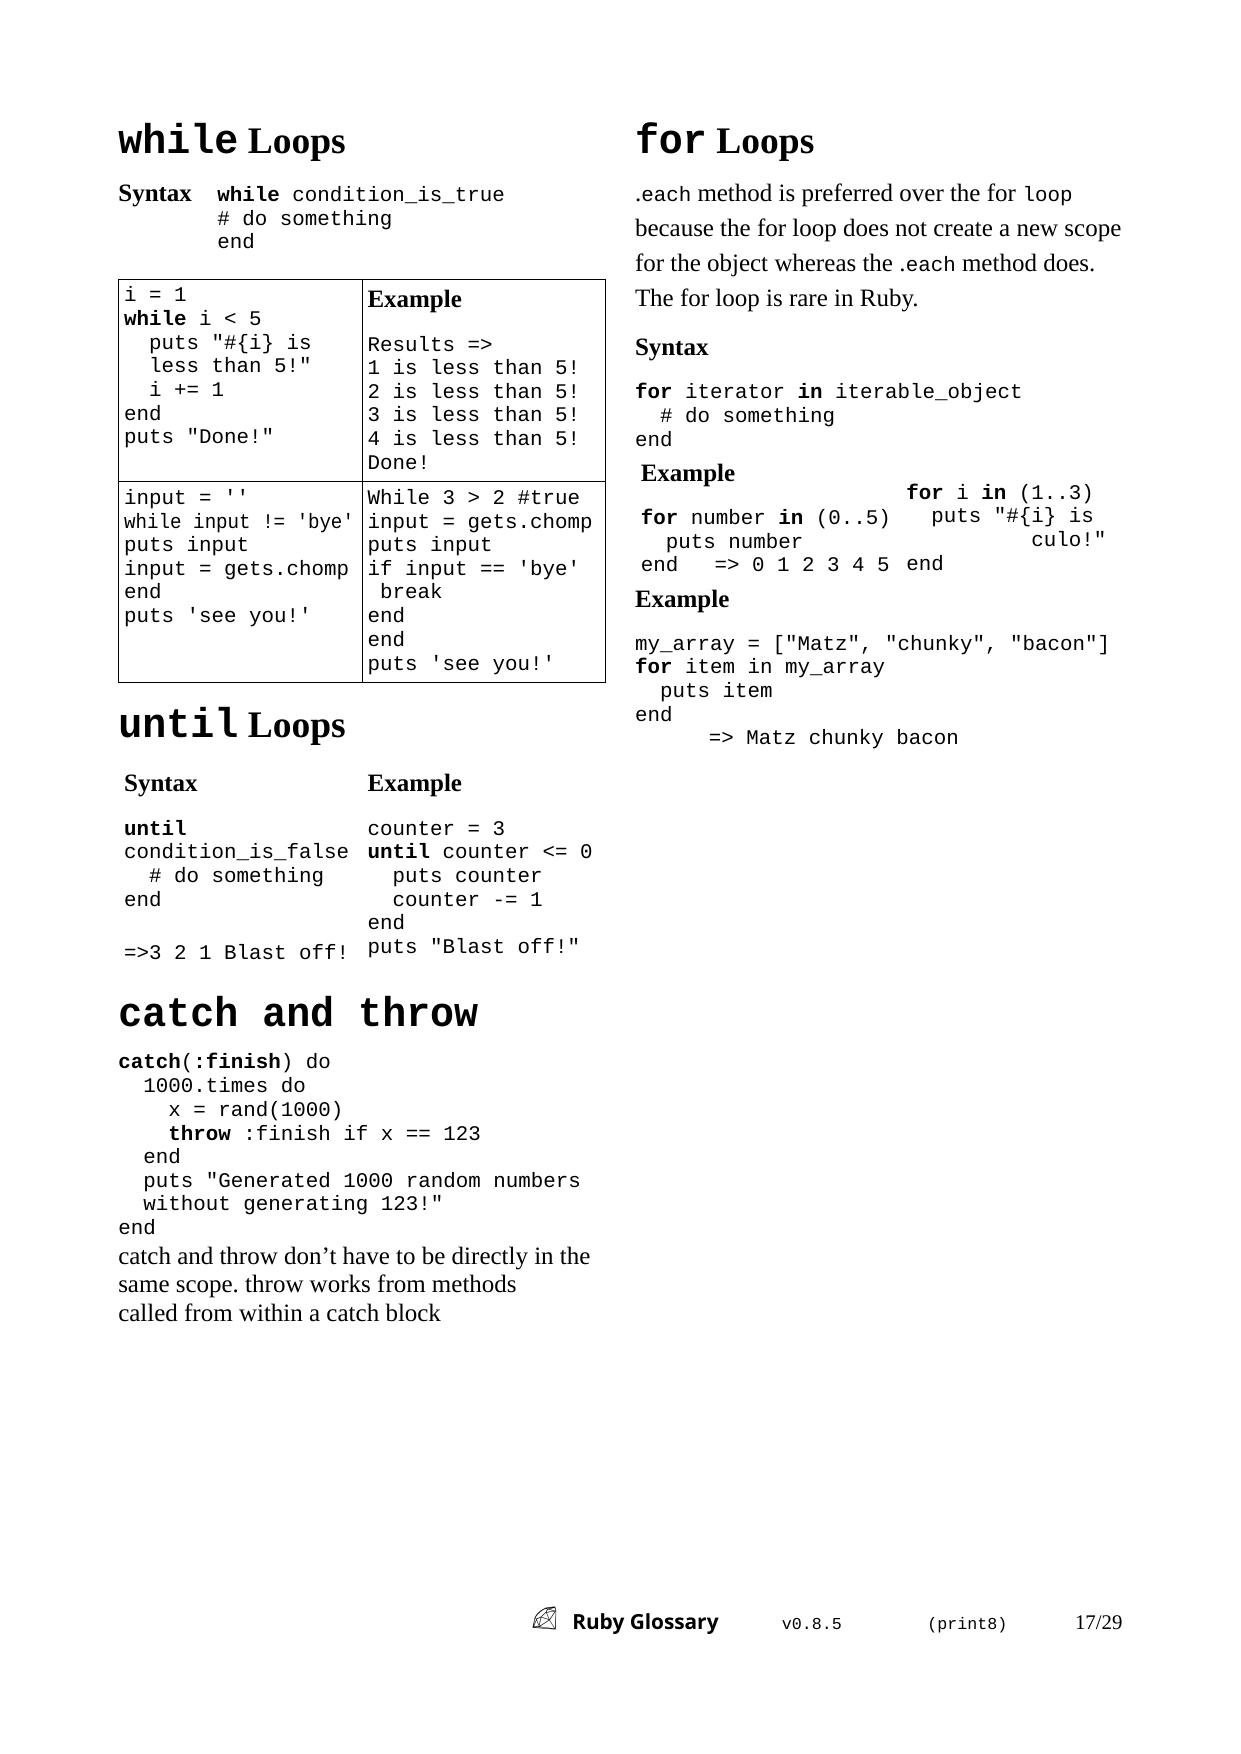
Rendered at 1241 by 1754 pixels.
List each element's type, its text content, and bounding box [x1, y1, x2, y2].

text Example [635, 584, 1122, 612]
text x = rand(1000) [118, 1099, 605, 1122]
subtitle until Loops [118, 703, 605, 750]
text my_array = ["Matz", "chunky", "bacon"] [635, 633, 1122, 656]
text for iterator in iterable_object [635, 381, 1122, 405]
text end [118, 1146, 605, 1170]
picture [530, 1605, 557, 1630]
text puts item [635, 680, 1122, 704]
text catch(:finish) do [118, 1052, 605, 1075]
table_header Syntax until condition_is_false # do something end =>3 2 1 Blast off! [118, 763, 362, 971]
text end [118, 1217, 605, 1241]
table_header i = 1 while i < 5 puts "#{i} is less than 5!" i += 1 end puts "Done!" [119, 280, 362, 481]
table_header Example counter = 3 until counter <= 0 puts counter counter -= 1 end puts "Blast off!" [362, 763, 605, 971]
subtitle for Loops [635, 118, 1122, 166]
text end [118, 231, 605, 255]
text => Matz chunky bacon [635, 727, 1122, 751]
text end [635, 704, 1122, 727]
text Syntax while condition_is_true [118, 178, 605, 208]
text catch and throw don’t have to be directly in the same scope. throw works from methods [118, 1241, 605, 1298]
text # do something [635, 405, 1122, 429]
text end [635, 429, 1122, 452]
text puts "Generated 1000 random numbers [118, 1170, 605, 1193]
text .each method is preferred over the for loop because the for loop does not create a new scope for the object whereas the .each method does. The for loop is rare in Ruby. [635, 178, 1122, 312]
text 1000.times do [118, 1075, 605, 1099]
text without generating 123!" [118, 1193, 605, 1217]
text Syntax [635, 332, 1122, 361]
text for item in my_array [635, 656, 1122, 680]
text called from within a catch block [118, 1298, 605, 1327]
table_cell While 3 > 2 #true input = gets.chomp puts input if input == 'bye' break end end puts 'see you!' [363, 482, 605, 682]
subtitle catch and throw [118, 992, 605, 1039]
table_header for i in (1..3) puts "#{i} is culo!" end [900, 452, 1122, 584]
table_cell input = '' while input != 'bye' puts input input = gets.chomp end puts 'see you!' [119, 482, 362, 682]
text # do something [118, 208, 605, 231]
table_header Example for number in (0..5) puts number end => 0 1 2 3 4 5 [635, 452, 900, 584]
subtitle while Loops [118, 118, 605, 166]
table_header Example Results => 1 is less than 5! 2 is less than 5! 3 is less than 5! 4 is less than 5! Done! [363, 280, 605, 481]
text throw :finish if x == 123 [118, 1122, 605, 1146]
